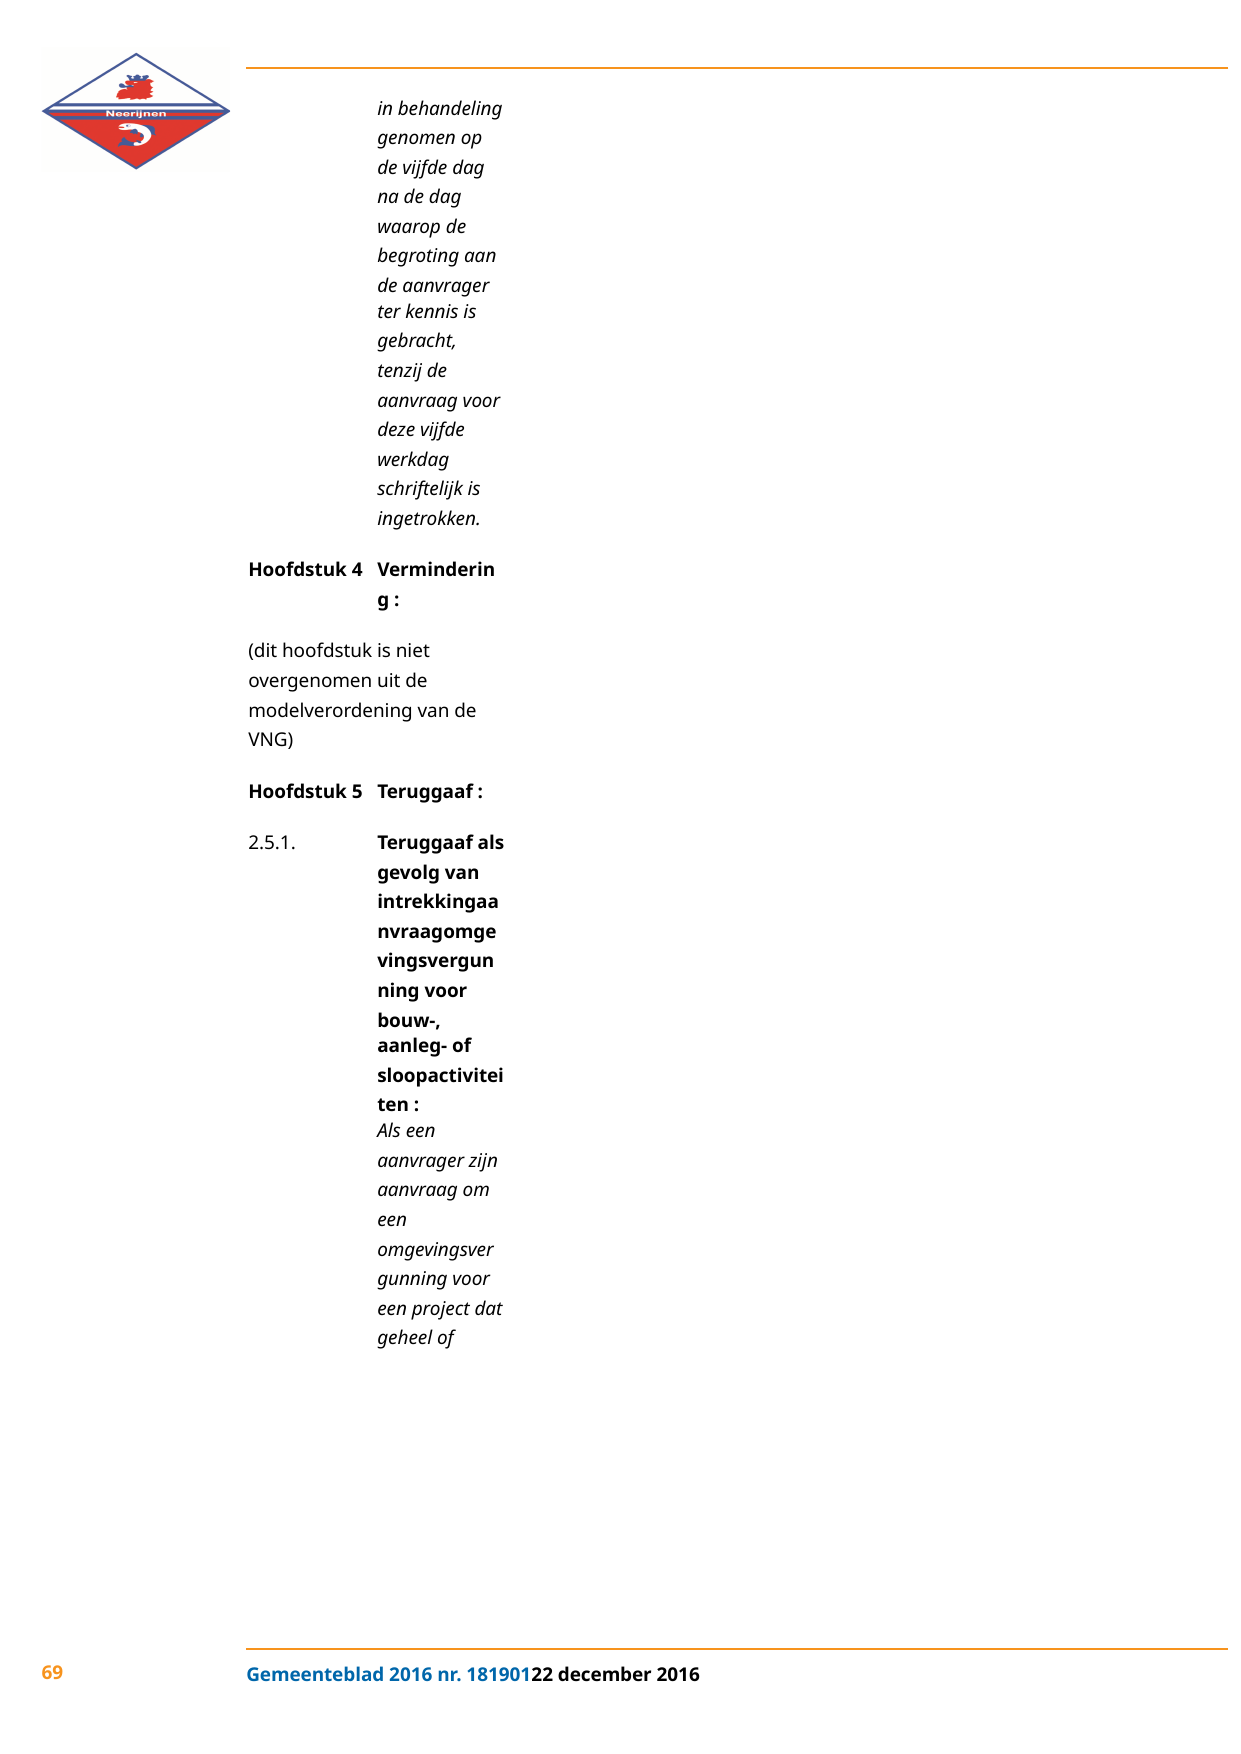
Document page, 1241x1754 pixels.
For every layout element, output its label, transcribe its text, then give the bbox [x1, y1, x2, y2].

table_cell [377, 612, 506, 638]
table_cell [635, 612, 764, 638]
table_cell [635, 804, 764, 829]
table_cell [894, 804, 1022, 829]
table_cell [1023, 1033, 1152, 1117]
table_cell [377, 752, 506, 778]
table_cell [248, 1033, 377, 1117]
table_cell [764, 298, 893, 531]
table_cell [894, 531, 1022, 557]
table_cell [894, 95, 1022, 298]
table_cell [894, 557, 1022, 612]
table_cell [764, 531, 893, 557]
table_cell [894, 1118, 1022, 1350]
table_cell Vermindering : [377, 557, 506, 612]
table_cell [506, 804, 635, 829]
table_cell [1023, 557, 1152, 612]
table_cell [764, 638, 893, 752]
table_cell [506, 612, 635, 638]
table_cell [635, 829, 764, 1032]
table_cell [1023, 638, 1152, 752]
table_cell [506, 95, 635, 298]
table_cell [506, 531, 635, 557]
table_cell [506, 638, 635, 752]
table_cell [248, 298, 377, 531]
table_cell [894, 1033, 1022, 1117]
table_cell [635, 1118, 764, 1350]
table_cell [764, 752, 893, 778]
table_cell [506, 829, 635, 1032]
table_cell [764, 778, 893, 803]
table_cell Als een aanvrager zijn aanvraag om een omgevingsvergunning voor een project dat geheel of [377, 1118, 506, 1350]
table_cell [764, 95, 893, 298]
table_cell [635, 95, 764, 298]
table_cell [377, 531, 506, 557]
table_cell [764, 804, 893, 829]
table_cell [506, 1033, 635, 1117]
table_cell [506, 557, 635, 612]
table_cell [894, 298, 1022, 531]
table_cell [506, 298, 635, 531]
table_cell [635, 638, 764, 752]
table_cell [764, 612, 893, 638]
table_cell [1023, 778, 1152, 803]
table_cell [1023, 1118, 1152, 1350]
table_cell [1023, 612, 1152, 638]
table_cell [1023, 298, 1152, 531]
table_cell Teruggaaf : [377, 778, 506, 803]
table_cell [894, 638, 1022, 752]
table_cell [248, 752, 377, 778]
table_cell [248, 804, 377, 829]
table_cell [377, 804, 506, 829]
table_cell [248, 531, 377, 557]
table_cell [1023, 752, 1152, 778]
table_cell [635, 1033, 764, 1117]
table_cell [248, 612, 377, 638]
table_cell [635, 557, 764, 612]
table_cell [635, 531, 764, 557]
table_cell [894, 612, 1022, 638]
table_cell [1023, 829, 1152, 1032]
table_cell [764, 829, 893, 1032]
table_cell [1023, 804, 1152, 829]
table_cell Hoofdstuk 4 [248, 557, 377, 612]
table_cell [506, 1118, 635, 1350]
table_cell [506, 778, 635, 803]
table_cell [894, 752, 1022, 778]
table_cell [1023, 95, 1152, 298]
table_cell [764, 557, 893, 612]
table_cell [635, 752, 764, 778]
picture [41, 47, 231, 172]
table_cell (dit hoofdstuk is niet overgenomen uit de modelverordening van de VNG) [248, 638, 506, 752]
table_cell 2.5.1. [248, 829, 377, 1032]
table_cell [248, 95, 377, 298]
table_cell [506, 752, 635, 778]
table_cell ter kennis is gebracht, tenzij de aanvraag voor deze vijfde werkdag schriftelijk is ingetrokken. [377, 298, 506, 531]
table_cell [1023, 531, 1152, 557]
table_cell Teruggaaf als gevolg van intrekkingaanvraagomgevingsvergunning voor bouw-, [377, 829, 506, 1032]
table_cell [635, 778, 764, 803]
table_cell [248, 1118, 377, 1350]
table_cell aanleg- of sloopactiviteiten : [377, 1033, 506, 1117]
table_cell [635, 298, 764, 531]
table_cell [894, 829, 1022, 1032]
table_cell [894, 778, 1022, 803]
table_cell in behandeling genomen op de vijfde dag na de dag waarop de begroting aan de aanvrager [377, 95, 506, 298]
table_cell [764, 1118, 893, 1350]
table_cell [764, 1033, 893, 1117]
table_cell Hoofdstuk 5 [248, 778, 377, 803]
